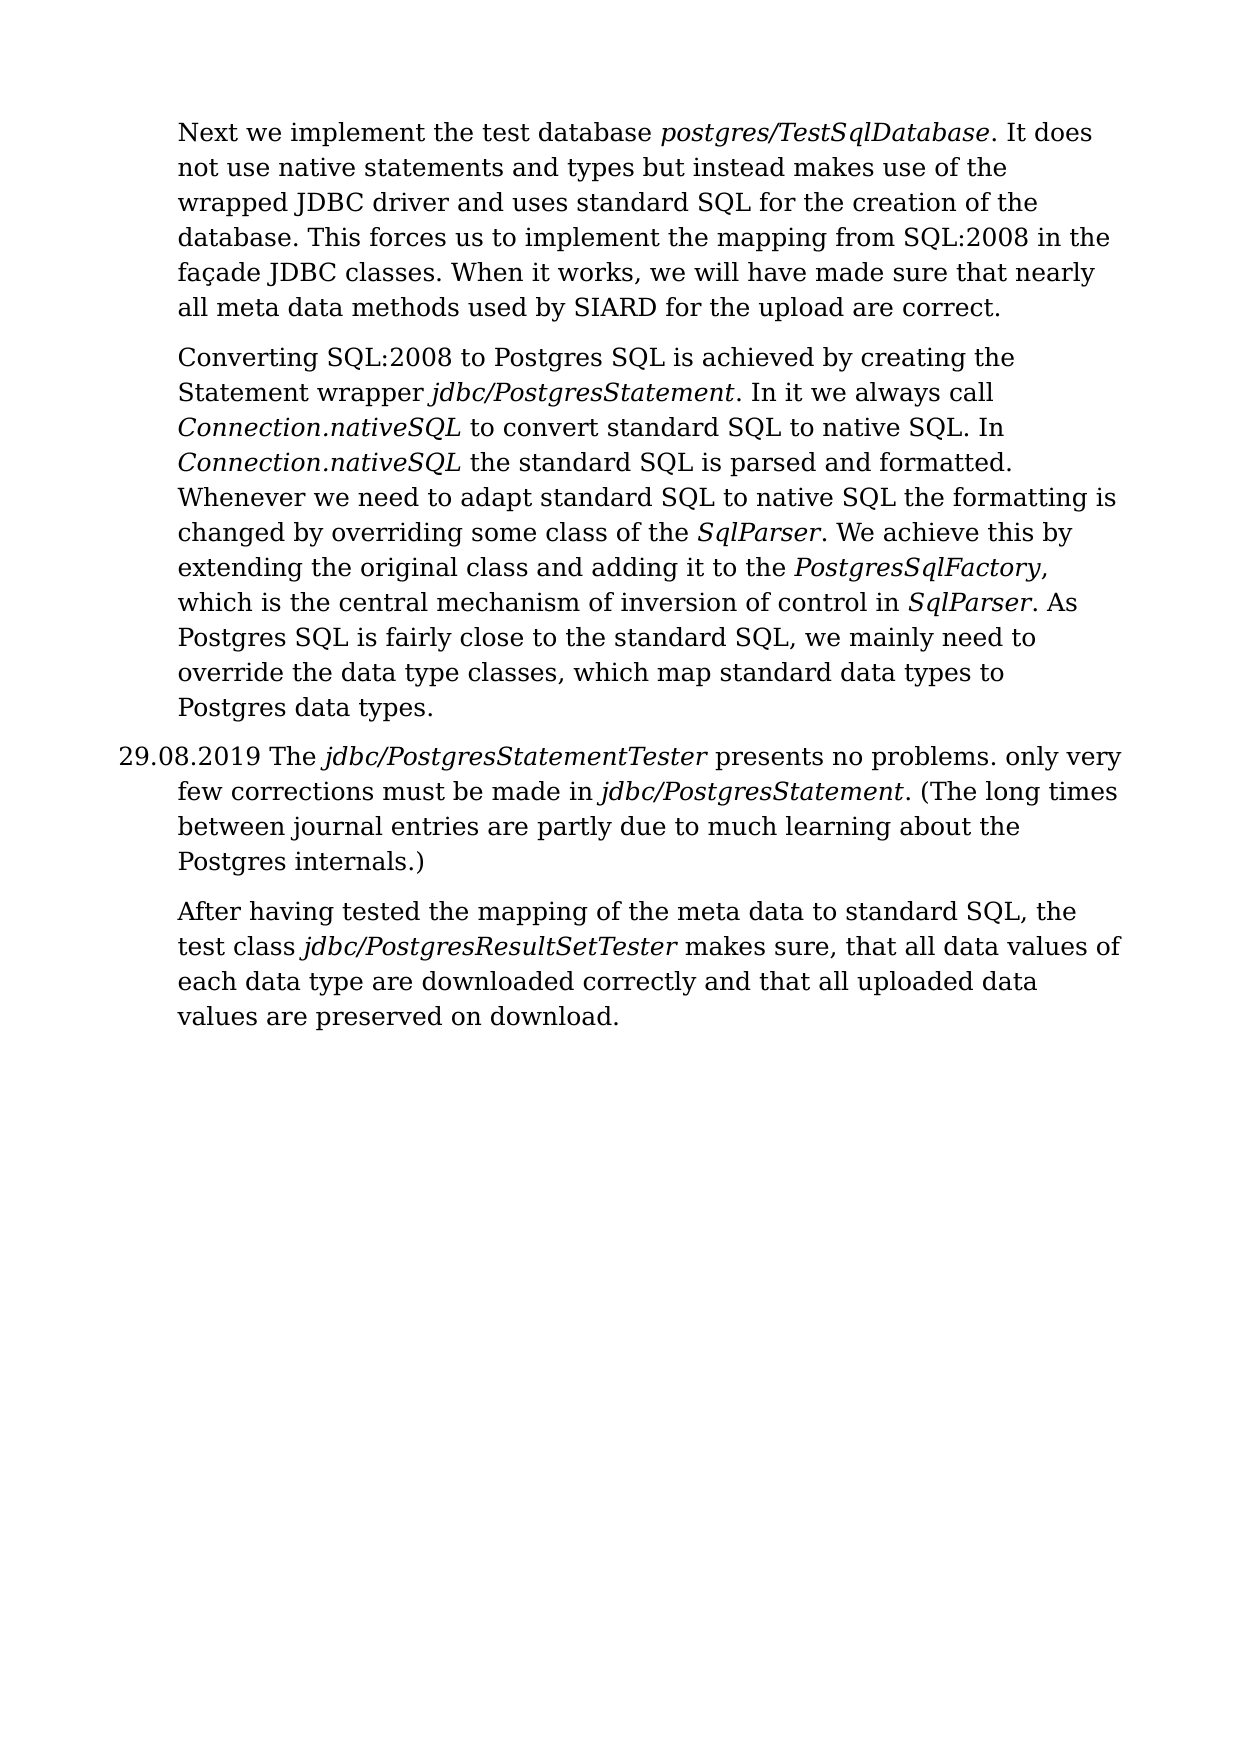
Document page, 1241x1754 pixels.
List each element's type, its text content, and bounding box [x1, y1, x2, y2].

text Next we implement the test database postgres/TestSqlDatabase. It does not use native statements and types but instead makes use of the wrapped JDBC driver and uses standard SQL for the creation of the database. This forces us to implement the mapping from SQL:2008 in the façade JDBC classes. When it works, we will have made sure that nearly all meta data methods used by SIARD for the upload are correct. [177, 118, 1122, 322]
text After having tested the mapping of the meta data to standard SQL, the test class jdbc/PostgresResultSetTester makes sure, that all data values of each data type are downloaded correctly and that all uploaded data values are preserved on download. [177, 897, 1122, 1031]
text 29.08.2019 The jdbc/PostgresStatementTester presents no problems. only very few corrections must be made in jdbc/PostgresStatement. (The long times between journal entries are partly due to much learning about the Postgres internals.) [118, 742, 1122, 876]
text Converting SQL:2008 to Postgres SQL is achieved by creating the Statement wrapper jdbc/PostgresStatement. In it we always call Connection.nativeSQL to convert standard SQL to native SQL. In Connection.nativeSQL the standard SQL is parsed and formatted. Whenever we need to adapt standard SQL to native SQL the formatting is changed by overriding some class of the SqlParser. We achieve this by extending the original class and adding it to the PostgresSqlFactory, which is the central mechanism of inversion of control in SqlParser. As Postgres SQL is fairly close to the standard SQL, we mainly need to override the data type classes, which map standard data types to Postgres data types. [177, 343, 1122, 722]
